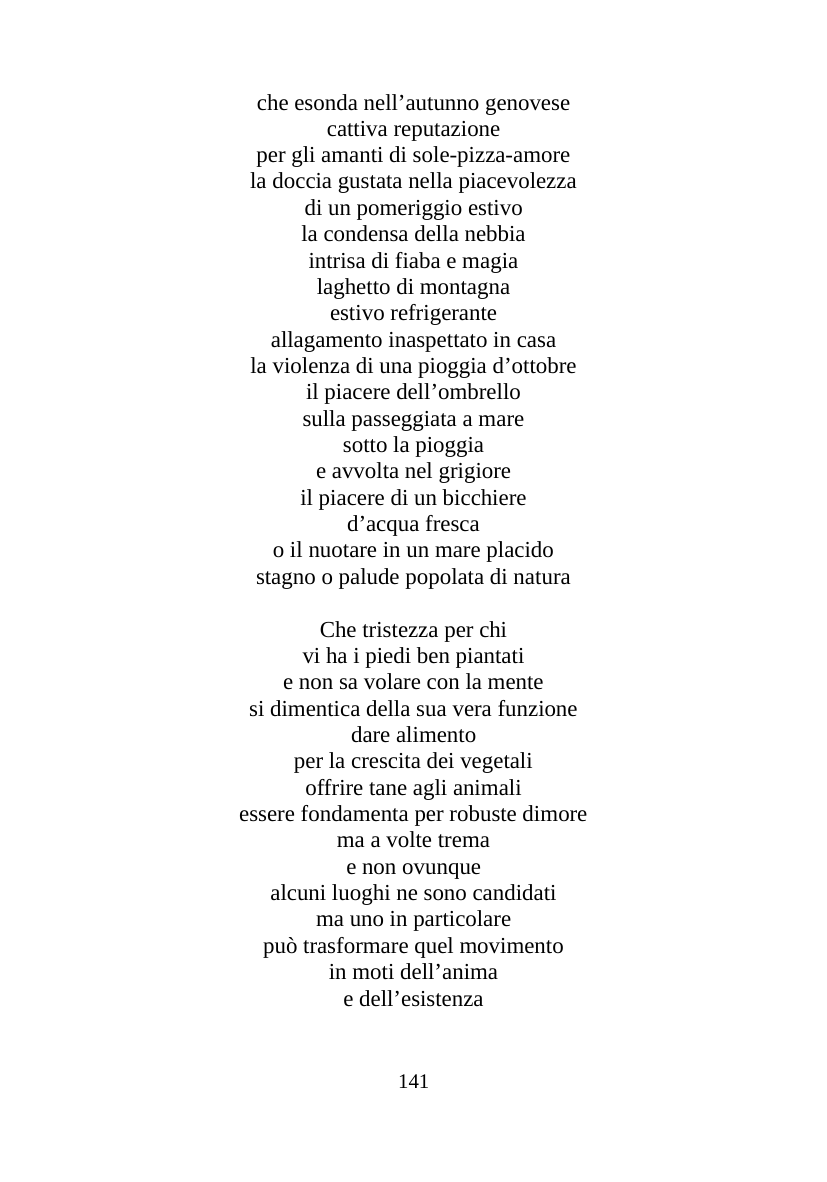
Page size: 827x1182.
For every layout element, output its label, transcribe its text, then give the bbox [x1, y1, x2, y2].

text Che tristezza per chi [88, 616, 738, 642]
text e non sa volare con la mente [88, 668, 738, 695]
text per la crescita dei vegetali [88, 747, 738, 774]
text allagamento inaspettato in casa [88, 326, 738, 352]
text il piacere di un bicchiere [88, 484, 738, 510]
text dare alimento [88, 721, 738, 747]
text che esonda nell’autunno genovese [88, 88, 738, 115]
text essere fondamenta per robuste dimore [88, 800, 738, 826]
text stagno o palude popolata di natura [88, 563, 738, 589]
text di un pomeriggio estivo [88, 194, 738, 220]
text può trasformare quel movimento [88, 932, 738, 958]
text offrire tane agli animali [88, 774, 738, 800]
text la condensa della nebbia [88, 220, 738, 247]
text il piacere dell’ombrello [88, 378, 738, 405]
text intrisa di fiaba e magia [88, 247, 738, 273]
text la violenza di una pioggia d’ottobre [88, 352, 738, 378]
text o il nuotare in un mare placido [88, 537, 738, 563]
text laghetto di montagna [88, 273, 738, 299]
text per gli amanti di sole-pizza-amore [88, 141, 738, 168]
text e non ovunque [88, 853, 738, 879]
text si dimentica della sua vera funzione [88, 695, 738, 721]
text ma a volte trema [88, 826, 738, 853]
text d’acqua fresca [88, 510, 738, 537]
text sotto la pioggia [88, 431, 738, 457]
text alcuni luoghi ne sono candidati [88, 879, 738, 906]
text e avvolta nel grigiore [88, 457, 738, 484]
text ma uno in particolare [88, 906, 738, 932]
text in moti dell’anima [88, 958, 738, 984]
text cattiva reputazione [88, 115, 738, 141]
text vi ha i piedi ben piantati [88, 642, 738, 668]
text la doccia gustata nella piacevolezza [88, 168, 738, 194]
text sulla passeggiata a mare [88, 405, 738, 431]
text e dell’esistenza [88, 984, 738, 1011]
text estivo refrigerante [88, 299, 738, 326]
